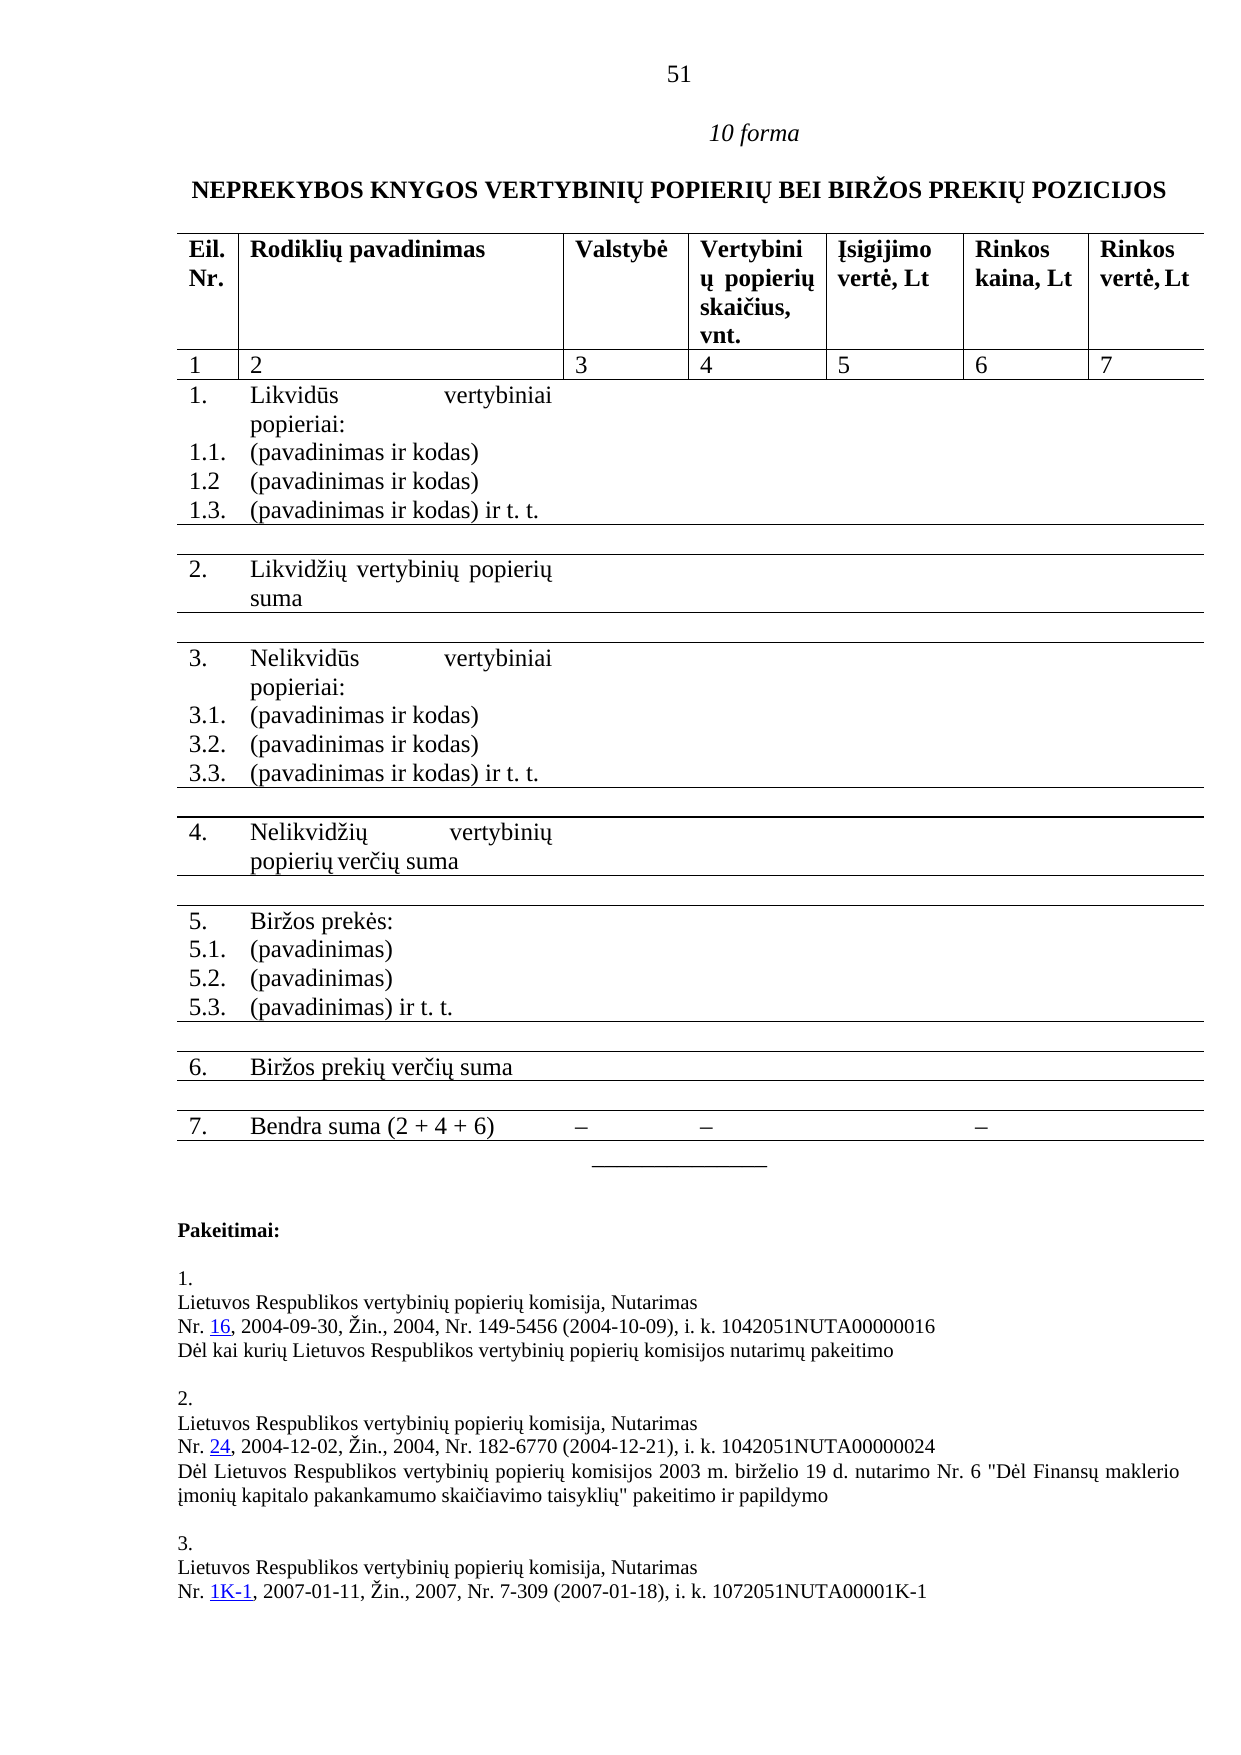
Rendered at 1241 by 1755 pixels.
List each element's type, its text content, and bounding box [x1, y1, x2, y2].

table_cell [964, 555, 1088, 612]
text Neprekybos knygos vertybinių popierių bei biržos prekių pozicijos [177, 176, 1181, 204]
text Pakeitimai: [177, 1218, 1181, 1242]
table_cell (pavadinimas ir kodas) [239, 729, 563, 758]
table_cell [689, 700, 826, 729]
table_cell [1089, 1111, 1204, 1140]
table_cell 3. [177, 643, 238, 700]
table_cell Biržos prekės: [239, 906, 563, 934]
table_cell – [689, 1111, 826, 1140]
table_header Valstybė [564, 234, 688, 349]
table_cell [564, 555, 688, 612]
table_cell (pavadinimas) [239, 935, 563, 963]
table_cell Likvidžių vertybinių popierių suma [239, 555, 563, 612]
table_cell [564, 700, 688, 729]
table_cell [1089, 992, 1204, 1021]
text 1. [177, 1266, 1181, 1290]
table_cell 6 [964, 350, 1088, 379]
table_cell 1.1. [177, 438, 238, 466]
table_cell [964, 906, 1088, 934]
table_cell – [964, 1111, 1088, 1140]
table_cell [826, 466, 963, 495]
table_cell 6. [177, 1052, 238, 1080]
table_cell [1089, 1052, 1204, 1080]
table_cell [826, 935, 963, 963]
table_cell [689, 906, 826, 934]
table_cell [826, 992, 963, 1021]
table_cell Nelikvidūs vertybiniai popieriai: [239, 643, 563, 700]
table_cell [964, 643, 1088, 700]
text Dėl kai kurių Lietuvos Respublikos vertybinių popierių komisijos nutarimų pakeitimo [177, 1338, 1181, 1362]
table_cell 2 [239, 350, 563, 379]
table_cell 2. [177, 555, 238, 612]
table_cell 5.1. [177, 935, 238, 963]
table_header Rodiklių pavadinimas [239, 234, 563, 349]
table_cell [177, 1081, 1204, 1110]
table_cell [1089, 380, 1204, 437]
table_cell [564, 466, 688, 495]
text Nr. 1K-1, 2007-01-11, Žin., 2007, Nr. 7-309 (2007-01-18), i. k. 1072051NUTA00001K-1 [177, 1579, 1181, 1603]
table_cell [1089, 466, 1204, 495]
text Nr. 24, 2004-12-02, Žin., 2004, Nr. 182-6770 (2004-12-21), i. k. 1042051NUTA00000024 [177, 1434, 1181, 1458]
table_cell [1089, 643, 1204, 700]
table_cell [1089, 935, 1204, 963]
table_cell [964, 758, 1088, 787]
table_cell [1089, 906, 1204, 934]
text 3. [177, 1531, 1181, 1555]
table_cell [826, 1111, 963, 1140]
table_cell [564, 818, 688, 875]
table_cell [826, 380, 963, 437]
table_cell Likvidūs vertybiniai popieriai: [239, 380, 563, 437]
table_cell [689, 1052, 826, 1080]
table_cell [964, 935, 1088, 963]
table_cell [1089, 555, 1204, 612]
table_cell [964, 963, 1088, 992]
table_header Eil. Nr. [177, 234, 238, 349]
table_cell [826, 555, 963, 612]
table_cell [826, 758, 963, 787]
table_cell (pavadinimas) [239, 963, 563, 992]
table_cell – [564, 1111, 688, 1140]
table_cell [689, 818, 826, 875]
text Dėl Lietuvos Respublikos vertybinių popierių komisijos 2003 m. birželio 19 d. nutarimo Nr. 6 "Dėl Finansų maklerio įmonių kapitalo pakankamumo skaičiavimo taisyklių" pakeitimo ir papildymo [177, 1458, 1181, 1507]
table_cell [689, 729, 826, 758]
table_cell (pavadinimas) ir t. t. [239, 992, 563, 1021]
table_cell [564, 963, 688, 992]
table_cell [689, 495, 826, 524]
table_header Įsigijimo vertė, Lt [827, 234, 963, 349]
table_cell [1089, 495, 1204, 524]
text Lietuvos Respublikos vertybinių popierių komisija, Nutarimas [177, 1290, 1181, 1314]
table_cell [964, 466, 1088, 495]
table_cell [1089, 963, 1204, 992]
table_cell [564, 495, 688, 524]
table_cell [689, 380, 826, 437]
text 10 forma [177, 118, 1181, 147]
table_cell [1089, 438, 1204, 466]
table_cell [564, 758, 688, 787]
table_cell [564, 729, 688, 758]
table_cell [826, 643, 963, 700]
table_cell 3.2. [177, 729, 238, 758]
table_cell [564, 438, 688, 466]
table_cell 1.3. [177, 495, 238, 524]
table_cell [964, 495, 1088, 524]
table_cell [689, 466, 826, 495]
table_cell [689, 992, 826, 1021]
table_cell [964, 1052, 1088, 1080]
table_cell Bendra suma (2 + 4 + 6) [239, 1111, 563, 1140]
table_cell [826, 729, 963, 758]
table_cell [826, 495, 963, 524]
table_cell 5 [827, 350, 963, 379]
table_cell [177, 876, 1204, 905]
table_header Rinkos vertė, Lt [1089, 234, 1204, 349]
table_cell [964, 818, 1088, 875]
table_cell 5. [177, 906, 238, 934]
table_cell [1089, 758, 1204, 787]
table_cell [564, 906, 688, 934]
table_cell (pavadinimas ir kodas) [239, 700, 563, 729]
table_cell [964, 992, 1088, 1021]
text Nr. 16, 2004-09-30, Žin., 2004, Nr. 149-5456 (2004-10-09), i. k. 1042051NUTA00000016 [177, 1314, 1181, 1338]
table_cell 4 [689, 350, 826, 379]
text Lietuvos Respublikos vertybinių popierių komisija, Nutarimas [177, 1410, 1181, 1434]
table_header Vertybinių popierių skaičius, vnt. [689, 234, 826, 349]
table_cell 1 [177, 350, 238, 379]
table_cell [826, 438, 963, 466]
table_cell [826, 818, 963, 875]
table_cell [964, 380, 1088, 437]
text 2. [177, 1386, 1181, 1410]
table_cell 1. [177, 380, 238, 437]
table_cell [564, 992, 688, 1021]
table_cell (pavadinimas ir kodas) ir t. t. [239, 495, 563, 524]
table_cell [689, 758, 826, 787]
text Lietuvos Respublikos vertybinių popierių komisija, Nutarimas [177, 1555, 1181, 1579]
table_cell 7 [1089, 350, 1204, 379]
table_cell [826, 906, 963, 934]
table_cell [177, 1022, 1204, 1051]
table_cell [826, 963, 963, 992]
table_cell 3.1. [177, 700, 238, 729]
table_cell [964, 729, 1088, 758]
table_cell Biržos prekių verčių suma [239, 1052, 563, 1080]
table_cell [689, 935, 826, 963]
table_cell [826, 1052, 963, 1080]
table_cell [689, 438, 826, 466]
table_cell 7. [177, 1111, 238, 1140]
table_cell [689, 555, 826, 612]
table_cell [564, 1052, 688, 1080]
table_cell [1089, 700, 1204, 729]
table_cell [1089, 729, 1204, 758]
table_cell [964, 438, 1088, 466]
table_cell [826, 700, 963, 729]
text ______________ [177, 1141, 1181, 1170]
table_cell [177, 613, 1204, 642]
table_cell Nelikvidžių vertybinių popierių verčių suma [239, 818, 563, 875]
table_cell (pavadinimas ir kodas) ir t. t. [239, 758, 563, 787]
table_cell 4. [177, 818, 238, 875]
table_cell [564, 380, 688, 437]
table_cell [689, 643, 826, 700]
table_cell (pavadinimas ir kodas) [239, 438, 563, 466]
table_header Rinkos kaina, Lt [964, 234, 1088, 349]
table_cell 5.2. [177, 963, 238, 992]
table_cell [564, 935, 688, 963]
table_cell 5.3. [177, 992, 238, 1021]
table_cell [964, 700, 1088, 729]
table_cell (pavadinimas ir kodas) [239, 466, 563, 495]
table_cell 3 [564, 350, 688, 379]
table_cell [1089, 818, 1204, 875]
table_cell [177, 525, 1204, 553]
table_cell [564, 643, 688, 700]
table_cell [177, 788, 1204, 816]
table_cell 1.2 [177, 466, 238, 495]
table_cell [689, 963, 826, 992]
table_cell 3.3. [177, 758, 238, 787]
